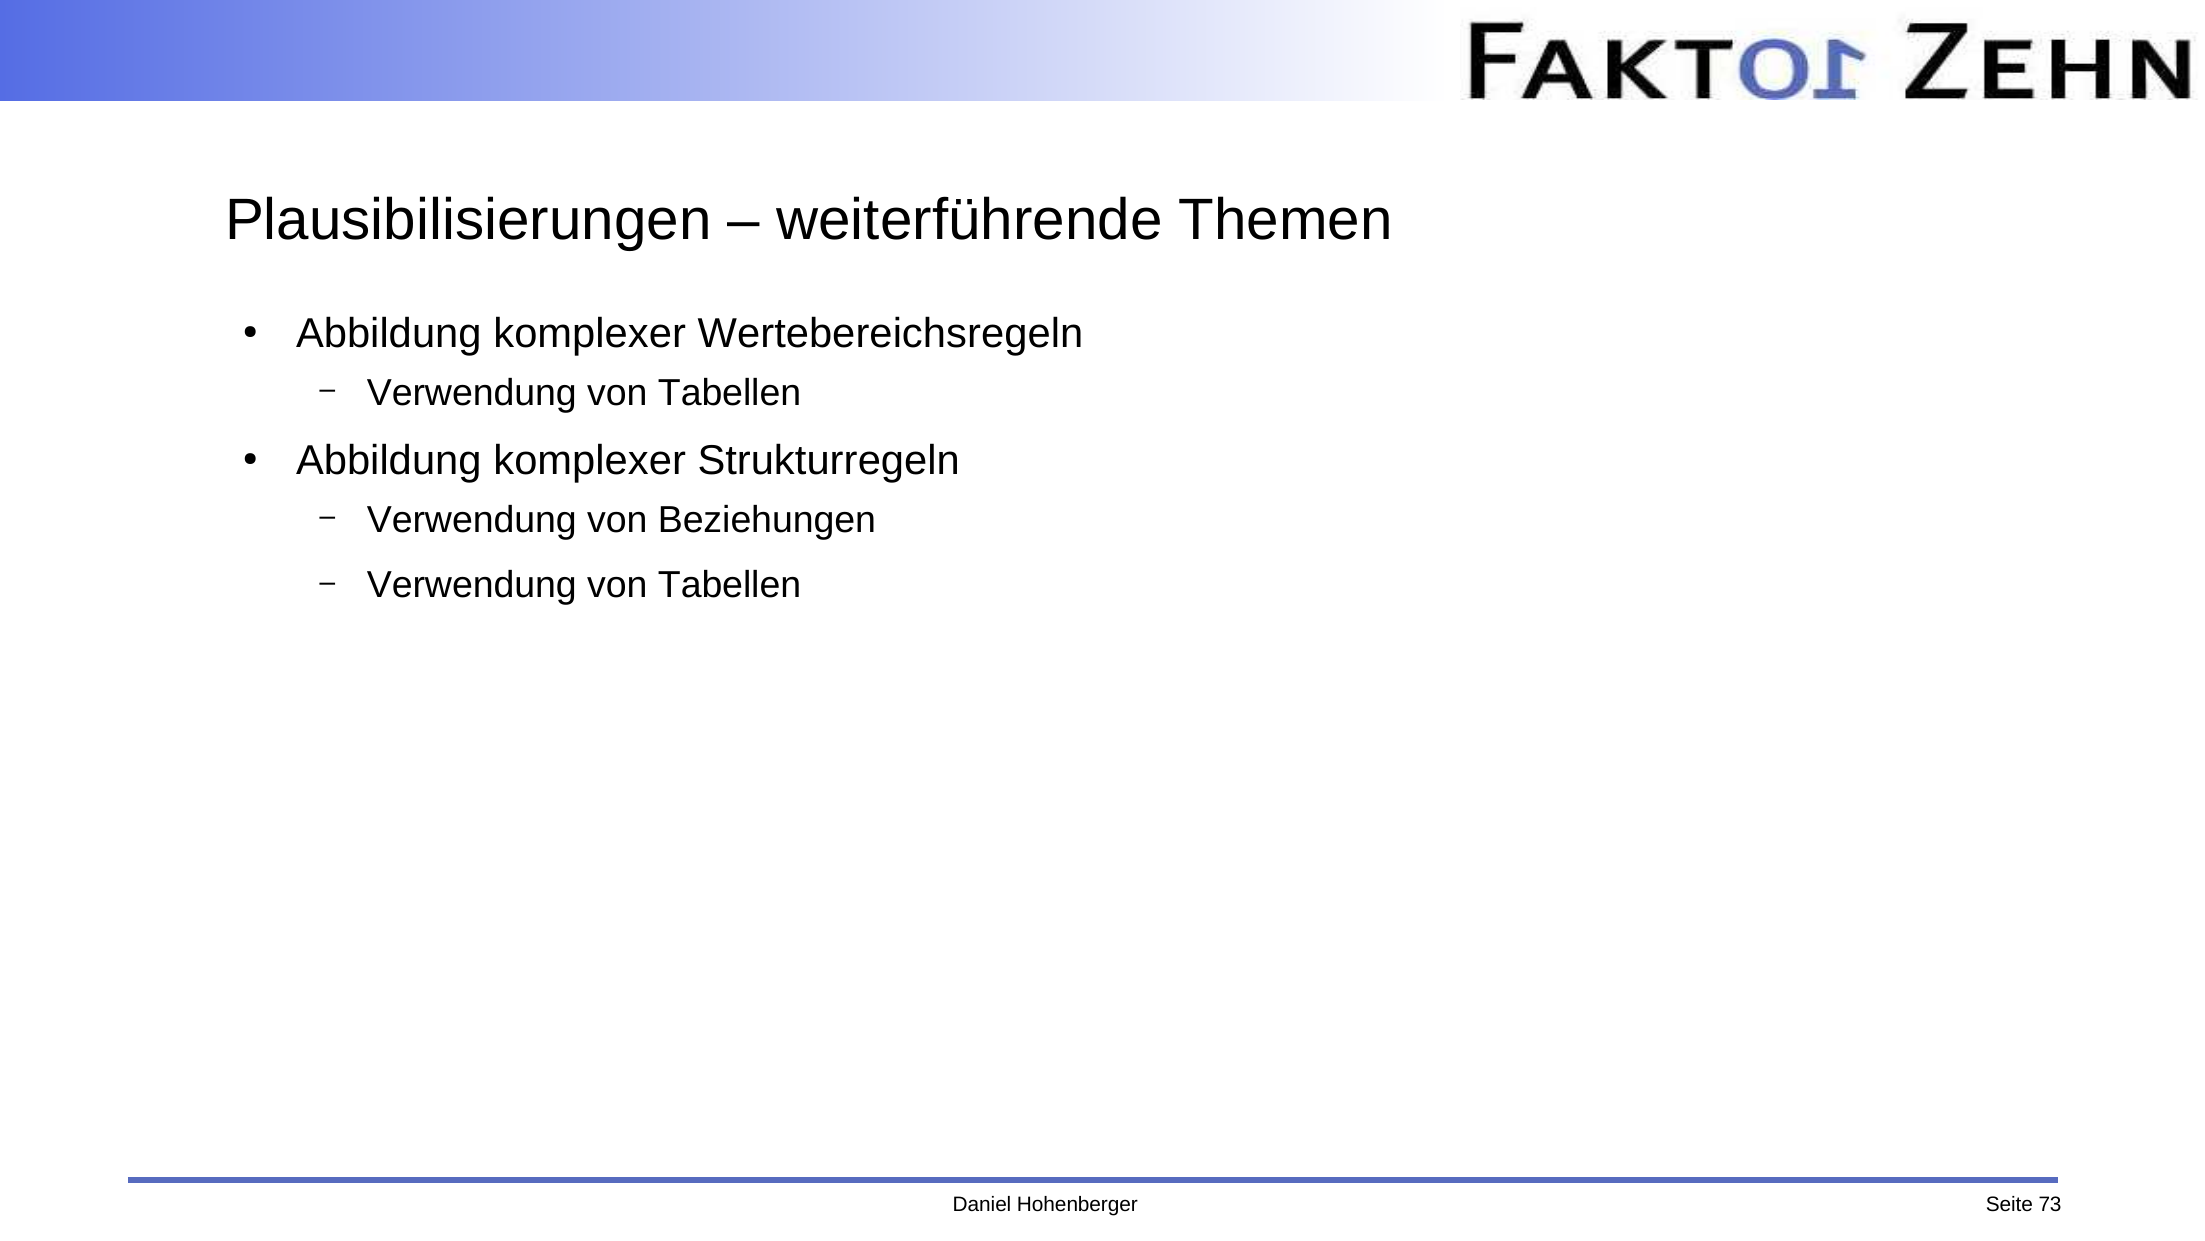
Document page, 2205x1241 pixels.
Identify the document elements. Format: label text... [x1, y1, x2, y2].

title Plausibilisierungen – weiterführende Themen [225, 142, 1981, 296]
list Abbildung komplexer Wertebereichsregeln Verwendung von Tabellen Abbildung komplexer Strukturregeln Verwendung von Beziehungen Verwendung von Tabellen [225, 310, 1981, 1078]
picture [1460, 7, 2202, 100]
